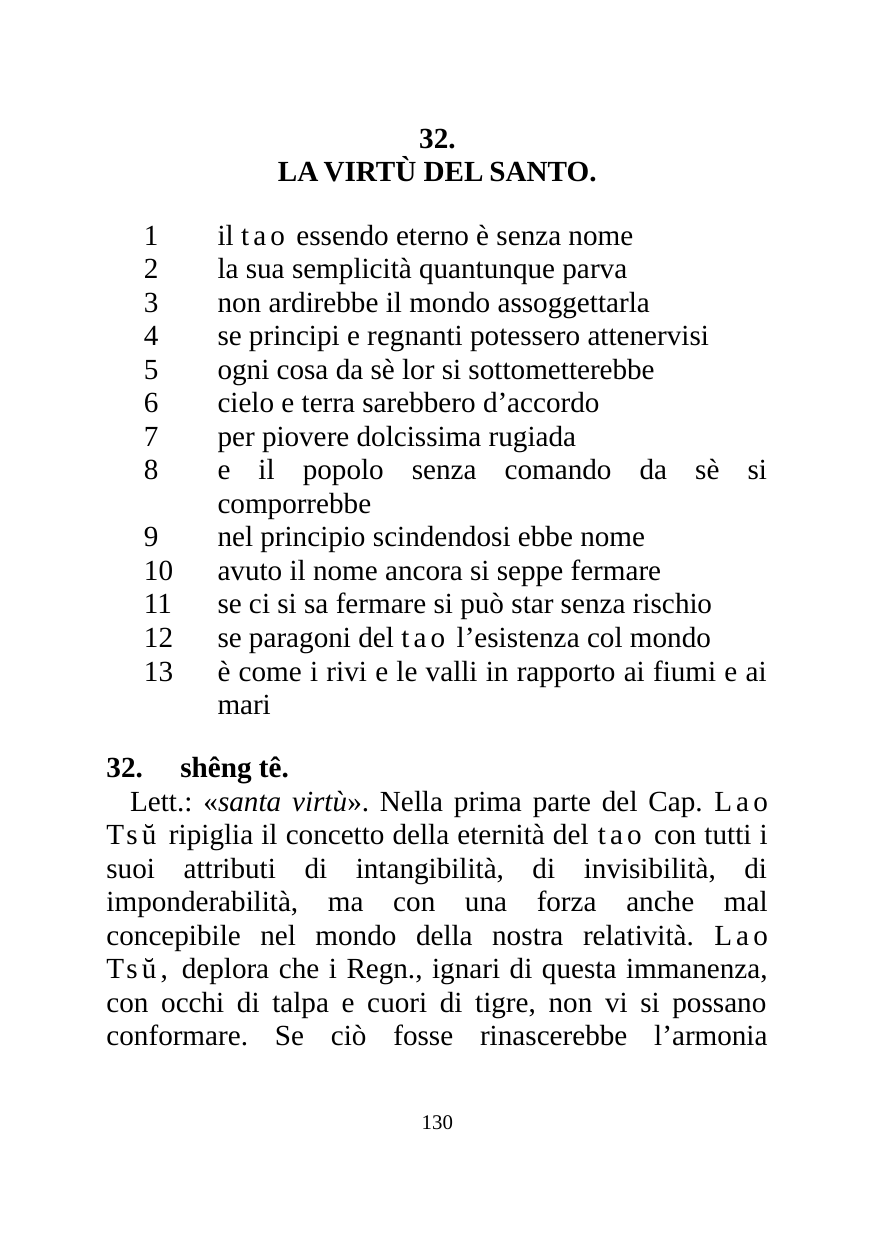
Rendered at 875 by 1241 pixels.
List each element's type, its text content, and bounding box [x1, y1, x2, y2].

list nel principio scindendosi ebbe nome [144, 519, 768, 553]
text 32. shêng tê. [106, 750, 768, 784]
list se ci si sa fermare si può star senza rischio [144, 587, 768, 620]
list se paragoni del tao l’esistenza col mondo [144, 620, 768, 654]
list se principi e regnanti potessero attenervisi [144, 318, 768, 352]
list il tao essendo eterno è senza nome [144, 218, 768, 251]
list ogni cosa da sè lor si sottometterebbe [144, 352, 768, 385]
list e il popolo senza comando da sè si comporrebbe [144, 452, 768, 519]
subtitle 32. La virtù del Santo. [106, 121, 768, 188]
text Lett.: «santa virtù». Nella prima parte del Cap. Lao Tsŭ ripiglia il concetto della eternità del tao con tutti i suoi attributi di intangibilità, di invisibilità, di imponderabilità, ma con una forza anche mal concepibile nel mondo della nostra relatività. Lao Tsŭ, deplora che i Regn., ignari di questa immanenza, con occhi di talpa e cuori di tigre, non vi si possano conformare. Se ciò fosse rinascerebbe l’armonia [106, 784, 768, 1052]
list non ardirebbe il mondo assoggettarla [144, 285, 768, 318]
list cielo e terra sarebbero d’accordo [144, 385, 768, 419]
list avuto il nome ancora si seppe fermare [144, 553, 768, 587]
list è come i rivi e le valli in rapporto ai fiumi e ai mari [144, 654, 768, 721]
list la sua semplicità quantunque parva [144, 251, 768, 285]
list per piovere dolcissima rugiada [144, 419, 768, 452]
